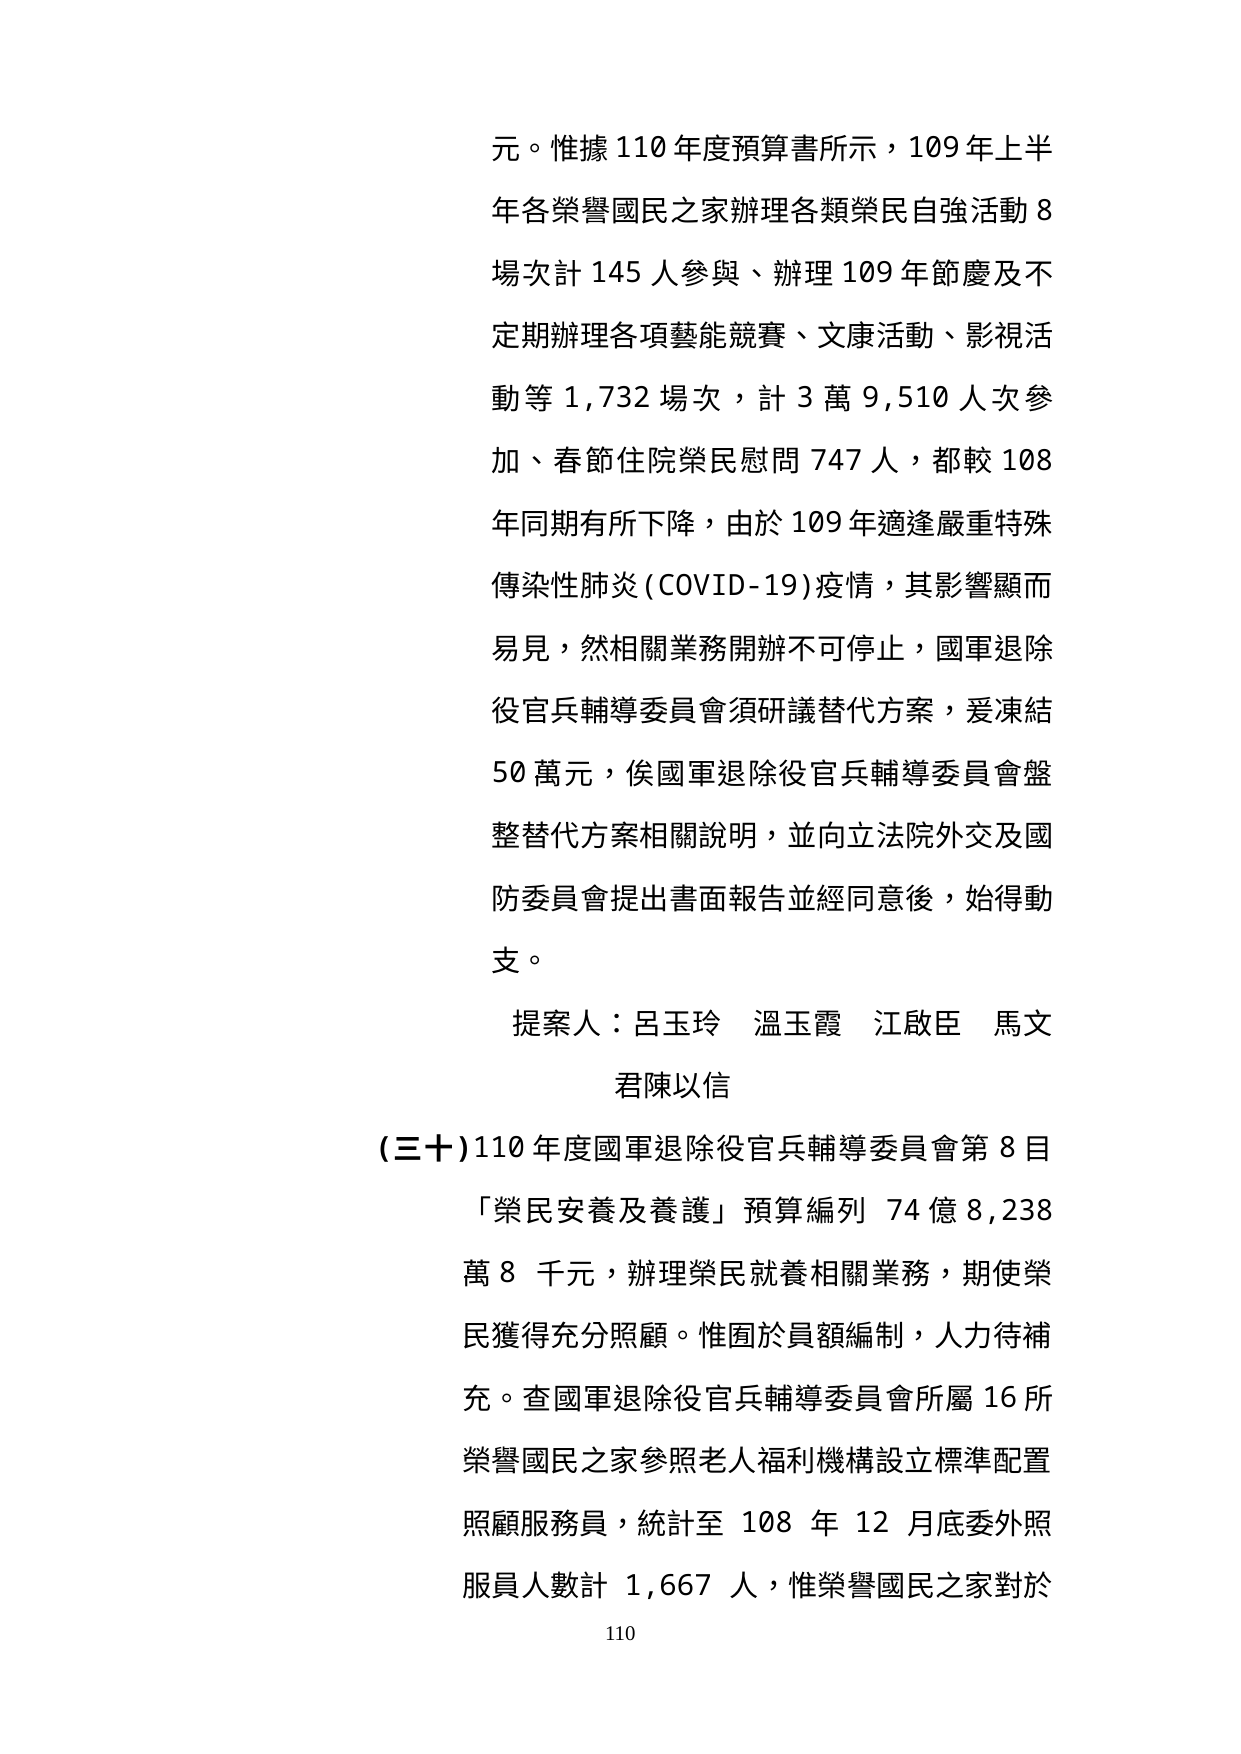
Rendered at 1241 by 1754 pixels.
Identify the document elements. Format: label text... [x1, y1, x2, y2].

text 提案人：呂玉玲 溫玉霞 江啟臣 馬文君陳以信 [512, 980, 1053, 1105]
text 元。惟據110年度預算書所示，109年上半年各榮譽國民之家辦理各類榮民自強活動8場次計145人參與、辦理109年節慶及不定期辦理各項藝能競賽、文康活動、影視活動等1,732場次，計3萬9,510人次參加、春節住院榮民慰問747人，都較108年同期有所下降，由於109年適逢嚴重特殊傳染性肺炎(COVID-19)疫情，其影響顯而易見，然相關業務開辦不可停止，國軍退除役官兵輔導委員會須研議替代方案，爰凍結50萬元，俟國軍退除役官兵輔導委員會盤整替代方案相關說明，並向立法院外交及國防委員會提出書面報告並經同意後，始得動支。 [375, 105, 1053, 980]
text (三十)110年度國軍退除役官兵輔導委員會第8目「榮民安養及養護」預算編列 74億8,238萬8 千元，辦理榮民就養相關業務，期使榮民獲得充分照顧。惟囿於員額編制，人力待補充。查國軍退除役官兵輔導委員會所屬16所榮譽國民之家參照老人福利機構設立標準配置照顧服務員，統計至 108 年 12 月底委外照服員人數計 1,667 人，惟榮譽國民之家對於 [375, 1105, 1053, 1605]
